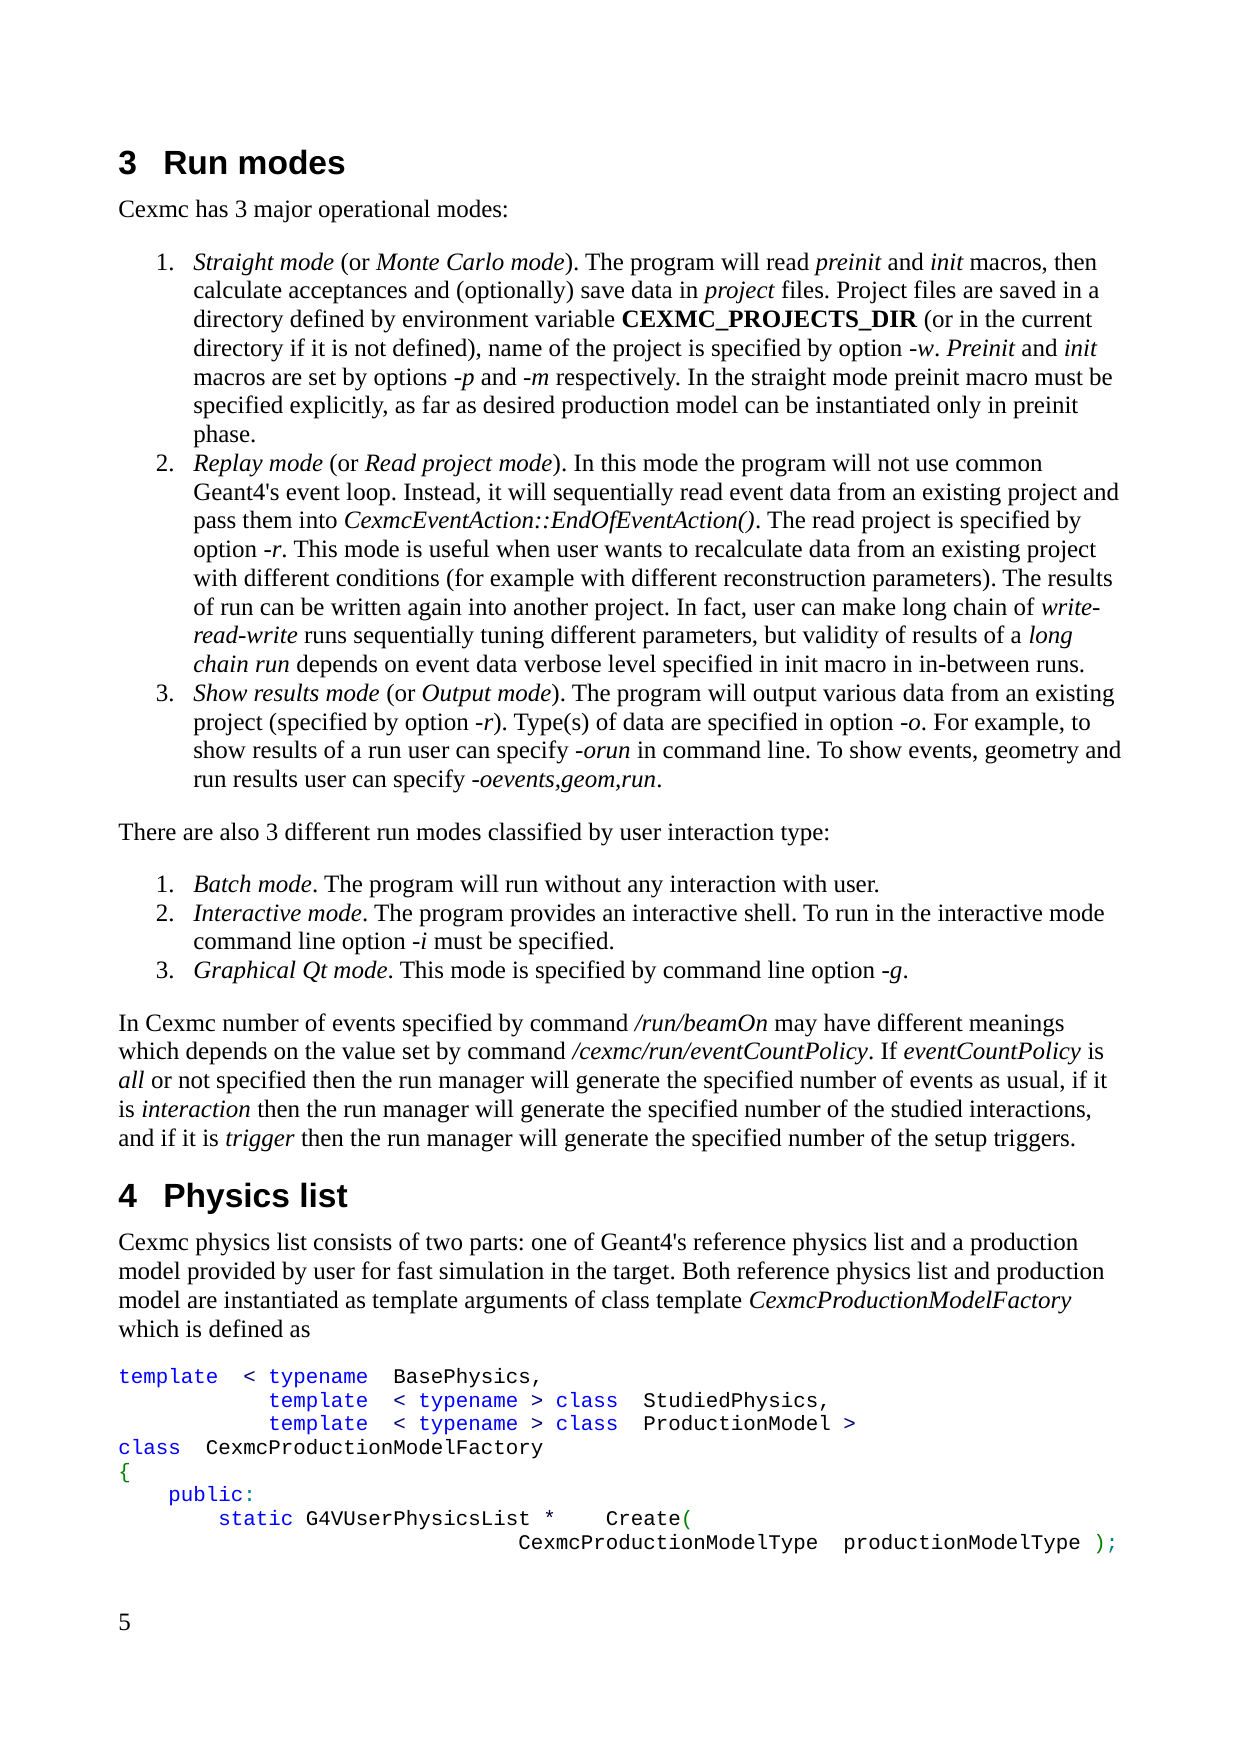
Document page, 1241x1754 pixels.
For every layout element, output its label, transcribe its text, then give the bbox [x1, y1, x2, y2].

text There are also 3 different run modes classified by user interaction type: [118, 817, 1122, 845]
text template < typename > class ProductionModel > [118, 1413, 1122, 1437]
text public: [118, 1484, 1122, 1508]
text Cexmc has 3 major operational modes: [118, 194, 1122, 223]
list Replay mode (or Read project mode). In this mode the program will not use common Geant4's event loop. Instead, it will sequentially read event data from an existing project and pass them into CexmcEventAction::EndOfEventAction(). The read project is specified by option -r. This mode is useful when user wants to recalculate data from an existing project with different conditions (for example with different reconstruction parameters). The results of run can be written again into another project. In fact, user can make long chain of write-read-write runs sequentially tuning different parameters, but validity of results of a long chain run depends on event data verbose level specified in init macro in in-between runs. [156, 448, 1122, 678]
subtitle Physics list [118, 1176, 1122, 1215]
text Cexmc physics list consists of two parts: one of Geant4's reference physics list and a production model provided by user for fast simulation in the target. Both reference physics list and production model are instantiated as template arguments of class template CexmcProductionModelFactory which is defined as [118, 1227, 1122, 1342]
list Graphical Qt mode. This mode is specified by command line option -g. [156, 955, 1122, 984]
text CexmcProductionModelType productionModelType ); [118, 1532, 1122, 1555]
text { [118, 1461, 1122, 1484]
text template < typename BasePhysics, [118, 1366, 1122, 1390]
list Straight mode (or Monte Carlo mode). The program will read preinit and init macros, then calculate acceptances and (optionally) save data in project files. Project files are saved in a directory defined by environment variable CEXMC_PROJECTS_DIR (or in the current directory if it is not defined), name of the project is specified by option -w. Preinit and init macros are set by options -p and -m respectively. In the straight mode preinit macro must be specified explicitly, as far as desired production model can be instantiated only in preinit phase. [156, 247, 1122, 448]
list Show results mode (or Output mode). The program will output various data from an existing project (specified by option -r). Type(s) of data are specified in option -o. For example, to show results of a run user can specify -orun in command line. To show events, geometry and run results user can specify -oevents,geom,run. [156, 678, 1122, 793]
subtitle Run modes [118, 143, 1122, 182]
text class CexmcProductionModelFactory [118, 1437, 1122, 1461]
list Batch mode. The program will run without any interaction with user. [156, 869, 1122, 898]
text In Cexmc number of events specified by command /run/beamOn may have different meanings which depends on the value set by command /cexmc/run/eventCountPolicy. If eventCountPolicy is all or not specified then the run manager will generate the specified number of events as usual, if it is interaction then the run manager will generate the specified number of the studied interactions, and if it is trigger then the run manager will generate the specified number of the setup triggers. [118, 1008, 1122, 1151]
text static G4VUserPhysicsList * Create( [118, 1508, 1122, 1532]
text template < typename > class StudiedPhysics, [118, 1390, 1122, 1413]
list Interactive mode. The program provides an interactive shell. To run in the interactive mode command line option -i must be specified. [156, 898, 1122, 955]
